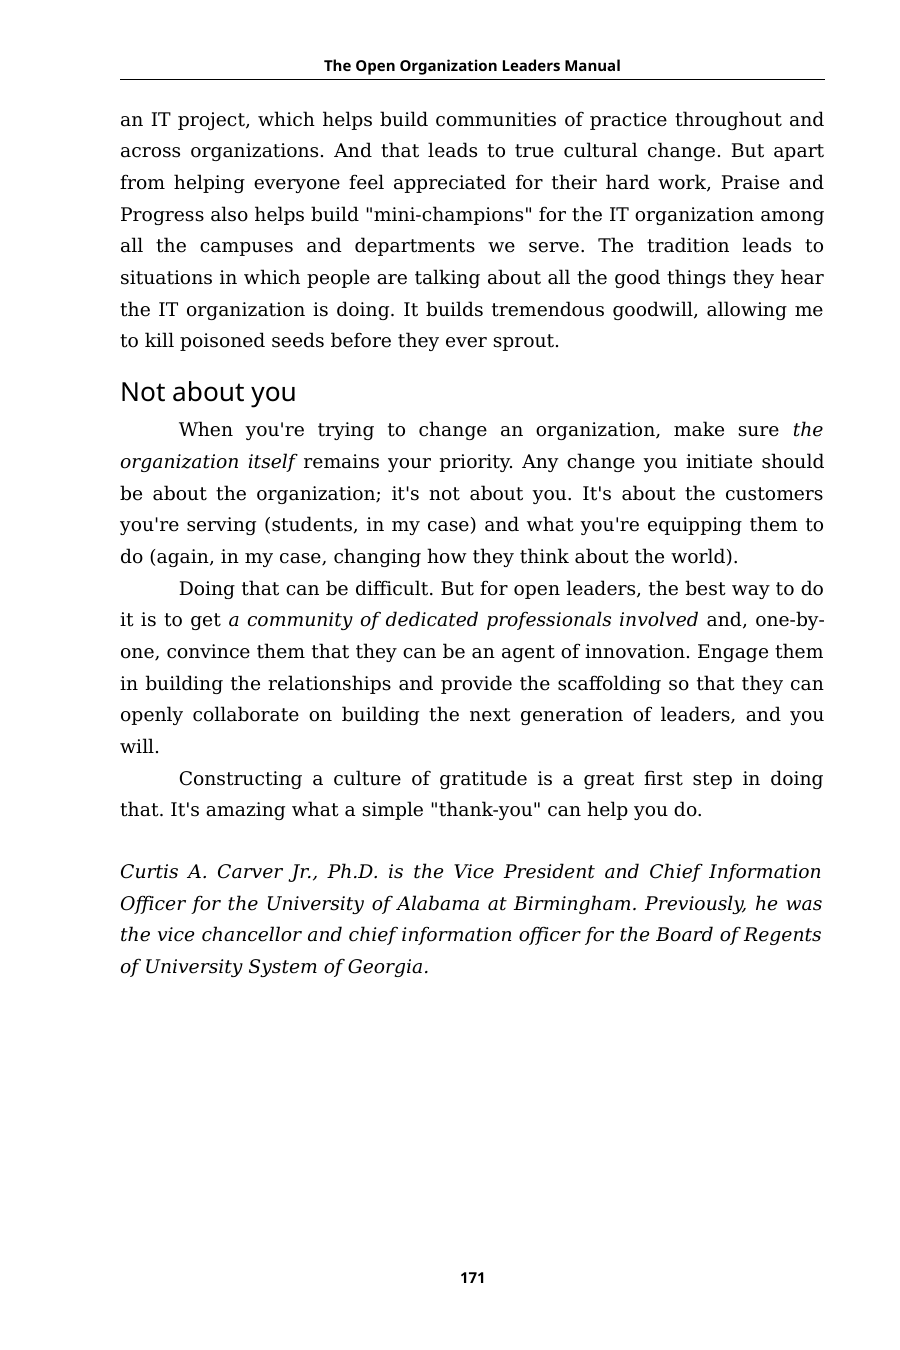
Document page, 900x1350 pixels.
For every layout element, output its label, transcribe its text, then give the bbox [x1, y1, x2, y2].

text an IT project, which helps build communities of practice throughout and across organizations. And that leads to true cultural change. But apart from helping everyone feel appreciated for their hard work, Praise and Progress also helps build "mini-champions" for the IT organization among all the campuses and departments we serve. The tradition leads to situations in which people are talking about all the good things they hear the IT organization is doing. It builds tremendous goodwill, allowing me to kill poisoned seeds before they ever sprout. [120, 109, 825, 352]
text Constructing a culture of gratitude is a great first step in doing that. It's amazing what a simple "thank-you" can help you do. [120, 768, 825, 821]
subtitle Not about you [120, 377, 825, 407]
text When you're trying to change an organization, make sure the organization itself remains your priority. Any change you initiate should be about the organization; it's not about you. It's about the customers you're serving (students, in my case) and what you're equipping them to do (again, in my case, changing how they think about the world). [120, 419, 825, 568]
text Curtis A. Carver Jr., Ph.D. is the Vice President and Chief Information Officer for the University of Alabama at Birmingham. Previously, he was the vice chancellor and chief information officer for the Board of Regents of University System of Georgia. [120, 861, 825, 978]
text Doing that can be difficult. But for open leaders, the best way to do it is to get a community of dedicated professionals involved and, one-by-one, convince them that they can be an agent of innovation. Engage them in building the relationships and provide the scaffolding so that they can openly collaborate on building the next generation of leaders, and you will. [120, 578, 825, 758]
